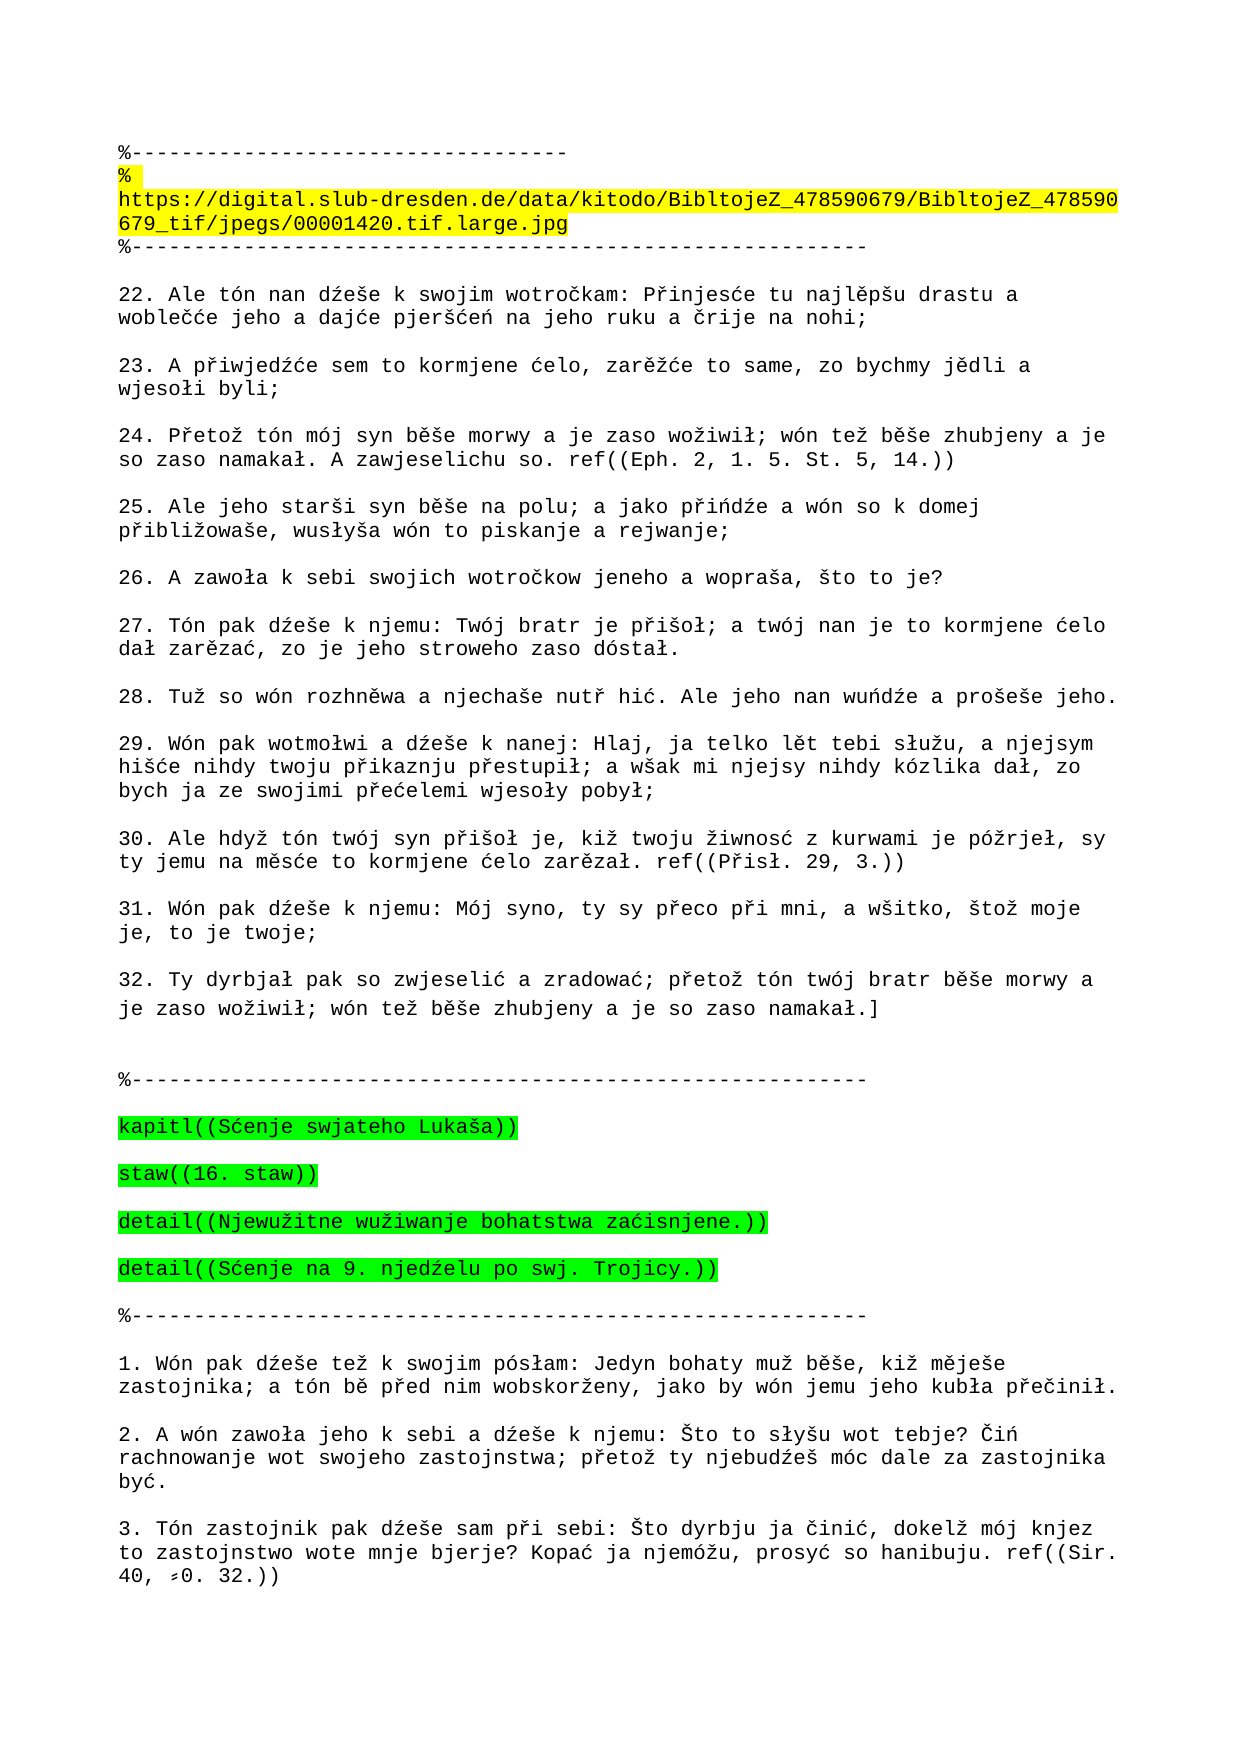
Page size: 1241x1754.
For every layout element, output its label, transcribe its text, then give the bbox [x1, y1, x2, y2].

text 29. Wón pak wotmołwi a dźeše k nanej: Hlaj, ja telko lět tebi słužu, a njejsym hišće nihdy twoju přikaznju přestupił; a wšak mi njejsy nihdy kózlika dał, zo bych ja ze swojimi přećelemi wjesoły pobył; [118, 733, 1122, 804]
text 2. A wón zawoła jeho k sebi a dźeše k njemu: Što to słyšu wot tebje? Čiń rachnowanje wot swojeho zastojnstwa; přetož ty njebudźeš móc dale za zastojnika być. [118, 1423, 1122, 1494]
text %----------------------------------- [118, 142, 1122, 165]
text kapitl((Sćenje swjateho Lukaša)) [118, 1116, 1122, 1140]
text % https://digital.slub-dresden.de/data/kitodo/BibltojeZ_478590679/BibltojeZ_478590679_tif/jpegs/00001420.tif.large.jpg [118, 165, 1122, 236]
text 22. Ale tón nan dźeše k swojim wotročkam: Přinjesće tu najlěpšu drastu a woblečće jeho a dajće pjeršćeń na jeho ruku a črije na nohi; [118, 284, 1122, 331]
text detail((Njewužitne wužiwanje bohatstwa zaćisnjene.)) [118, 1211, 1122, 1234]
text 26. A zawoła k sebi swojich wotročkow jeneho a wopraša, što to je? [118, 567, 1122, 591]
text 1. Wón pak dźeše tež k swojim pósłam: Jedyn bohaty muž běše, kiž měješe zastojnika; a tón bě před nim wobskorženy, jako by wón jemu jeho kubła přečinił. [118, 1353, 1122, 1400]
text 3. Tón zastojnik pak dźeše sam při sebi: Što dyrbju ja činić, dokelž mój knjez to zastojnstwo wote mnje bjerje? Kopać ja njemóžu, prosyć so hanibuju. ref((Sir. 40, ⸗0. 32.)) [118, 1518, 1122, 1589]
text 31. Wón pak dźeše k njemu: Mój syno, ty sy přeco při mni, a wšitko, štož moje je, to je twoje; [118, 898, 1122, 946]
text 25. Ale jeho starši syn běše na polu; a jako přińdźe a wón so k domej přibližowaše, wusłyša wón to piskanje a rejwanje; [118, 496, 1122, 544]
text 32. Ty dyrbjał pak so zwjeselić a zradować; přetož tón twój bratr běše morwy a je zaso wožiwił; wón tež běše zhubjeny a je so zaso namakał.] [118, 969, 1122, 1022]
text detail((Sćenje na 9. njedźelu po swj. Trojicy.)) [118, 1258, 1122, 1282]
text %----------------------------------------------------------- [118, 1305, 1122, 1329]
text %----------------------------------------------------------- [118, 236, 1122, 260]
text %----------------------------------------------------------- [118, 1069, 1122, 1092]
text 28. Tuž so wón rozhněwa a njechaše nutř hić. Ale jeho nan wuńdźe a prošeše jeho. [118, 686, 1122, 709]
text 27. Tón pak dźeše k njemu: Twój bratr je přišoł; a twój nan je to kormjene ćelo dał zarězać, zo je jeho stroweho zaso dóstał. [118, 615, 1122, 662]
text 24. Přetož tón mój syn běše morwy a je zaso wožiwił; wón tež běše zhubjeny a je so zaso namakał. A zawjeselichu so. ref((Eph. 2, 1. 5. St. 5, 14.)) [118, 426, 1122, 473]
text 30. Ale hdyž tón twój syn přišoł je, kiž twoju žiwnosć z kurwami je póžrjeł, sy ty jemu na měsće to kormjene ćelo zarězał. ref((Přisł. 29, 3.)) [118, 827, 1122, 875]
text staw((16. staw)) [118, 1163, 1122, 1187]
text 23. A přiwjedźće sem to kormjene ćelo, zarěžće to same, zo bychmy jědli a wjesołi byli; [118, 354, 1122, 402]
